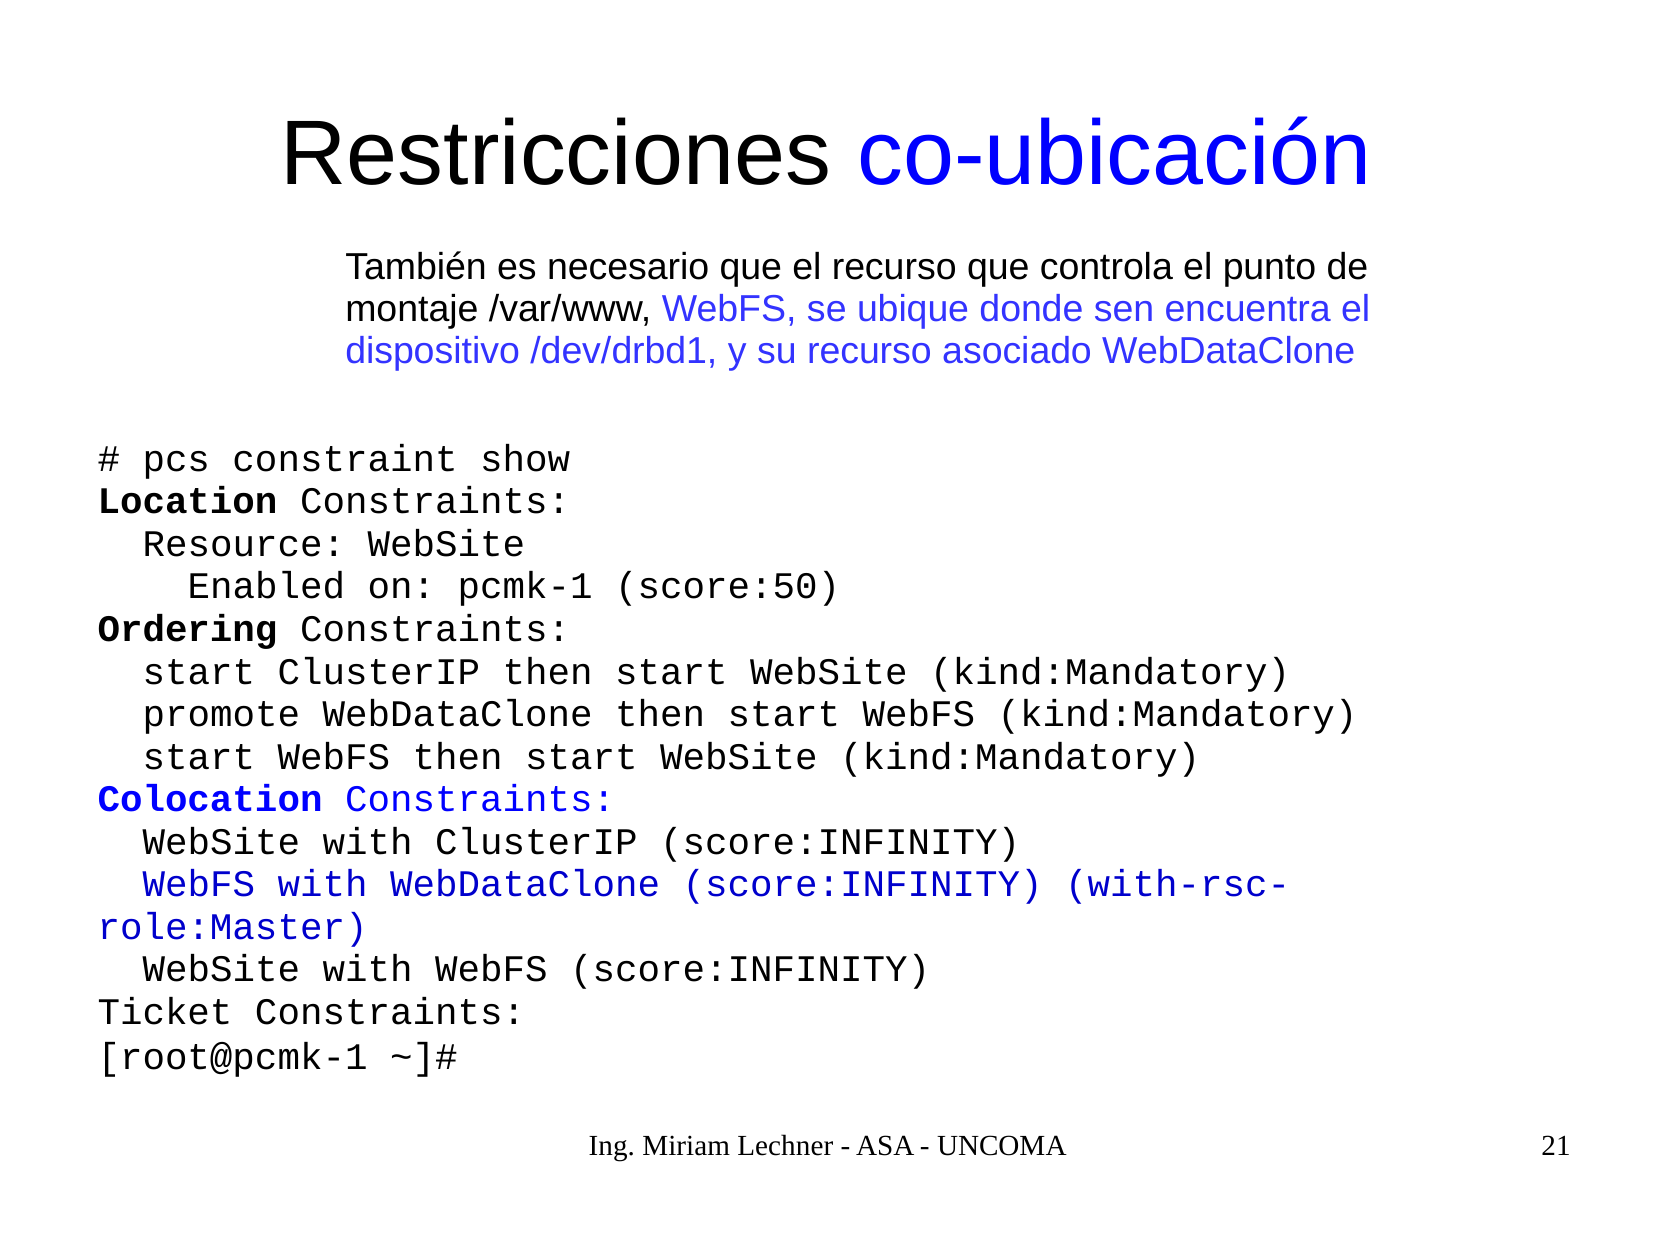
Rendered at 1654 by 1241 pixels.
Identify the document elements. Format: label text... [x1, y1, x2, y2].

text_box # pcs constraint show Location Constraints: Resource: WebSite Enabled on: pcmk-1 (score:50) Ordering Constraints: start ClusterIP then start WebSite (kind:Mandatory) promote WebDataClone then start WebFS (kind:Mandatory) start WebFS then start WebSite (kind:Mandatory) Colocation Constraints: WebSite with ClusterIP (score:INFINITY) WebFS with WebDataClone (score:INFINITY) (with-rsc-role:Master) WebSite with WebFS (score:INFINITY) Ticket Constraints: [root@pcmk-1 ~]# [82, 432, 1536, 1170]
title Restricciones co-ubicación [82, 49, 1571, 257]
text_box También es necesario que el recurso que controla el punto de montaje /var/www, WebFS, se ubique donde sen encuentra el dispositivo /dev/drbd1, y su recurso asociado WebDataClone [330, 238, 1418, 420]
